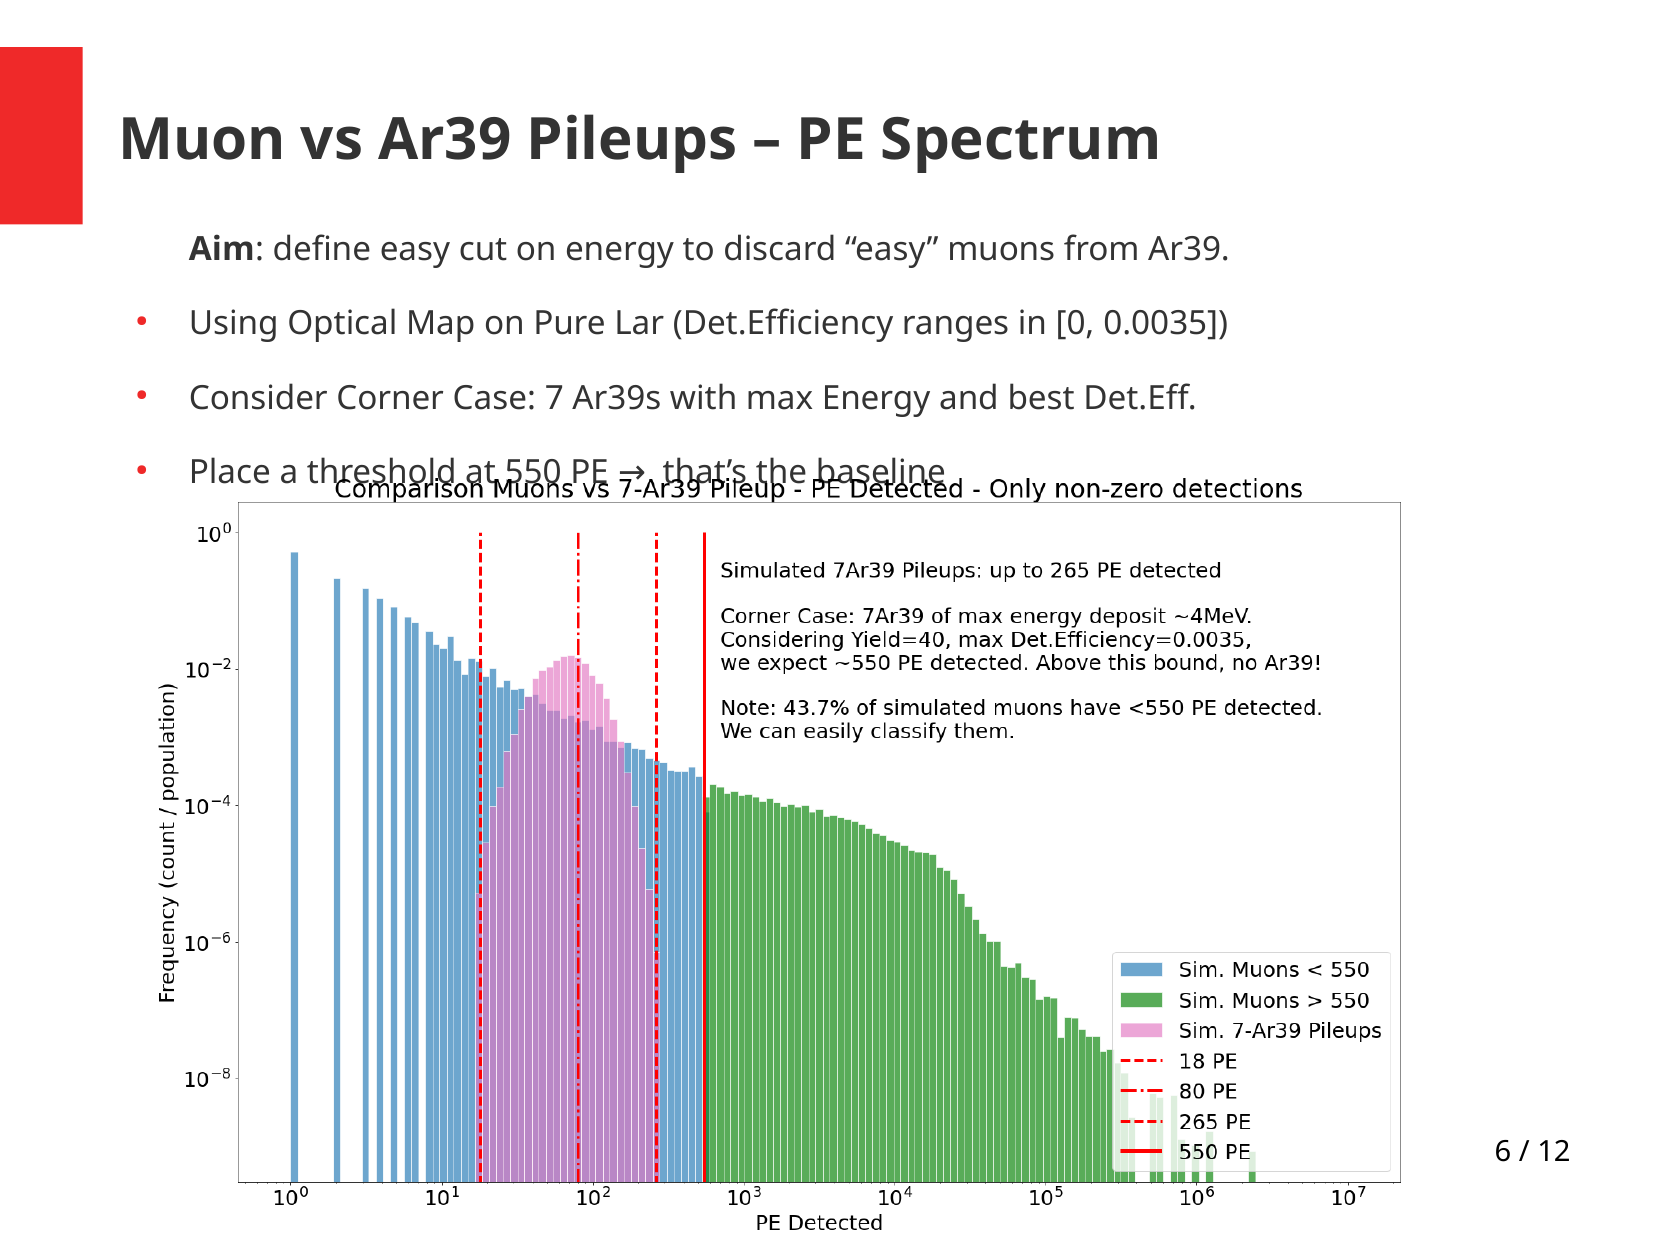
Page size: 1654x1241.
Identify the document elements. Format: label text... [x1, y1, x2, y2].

picture [153, 472, 1406, 1239]
title Muon vs Ar39 Pileups – PE Spectrum [118, 49, 1571, 225]
list Aim: define easy cut on energy to discard “easy” muons from Ar39. Using Optical Map on Pure Lar (Det.Efficiency ranges in [0, 0.0035]) Consider Corner Case: 7 Ar39s with max Energy and best Det.Eff. Place a threshold at 550 PE → that’s the baseline [118, 224, 1536, 414]
